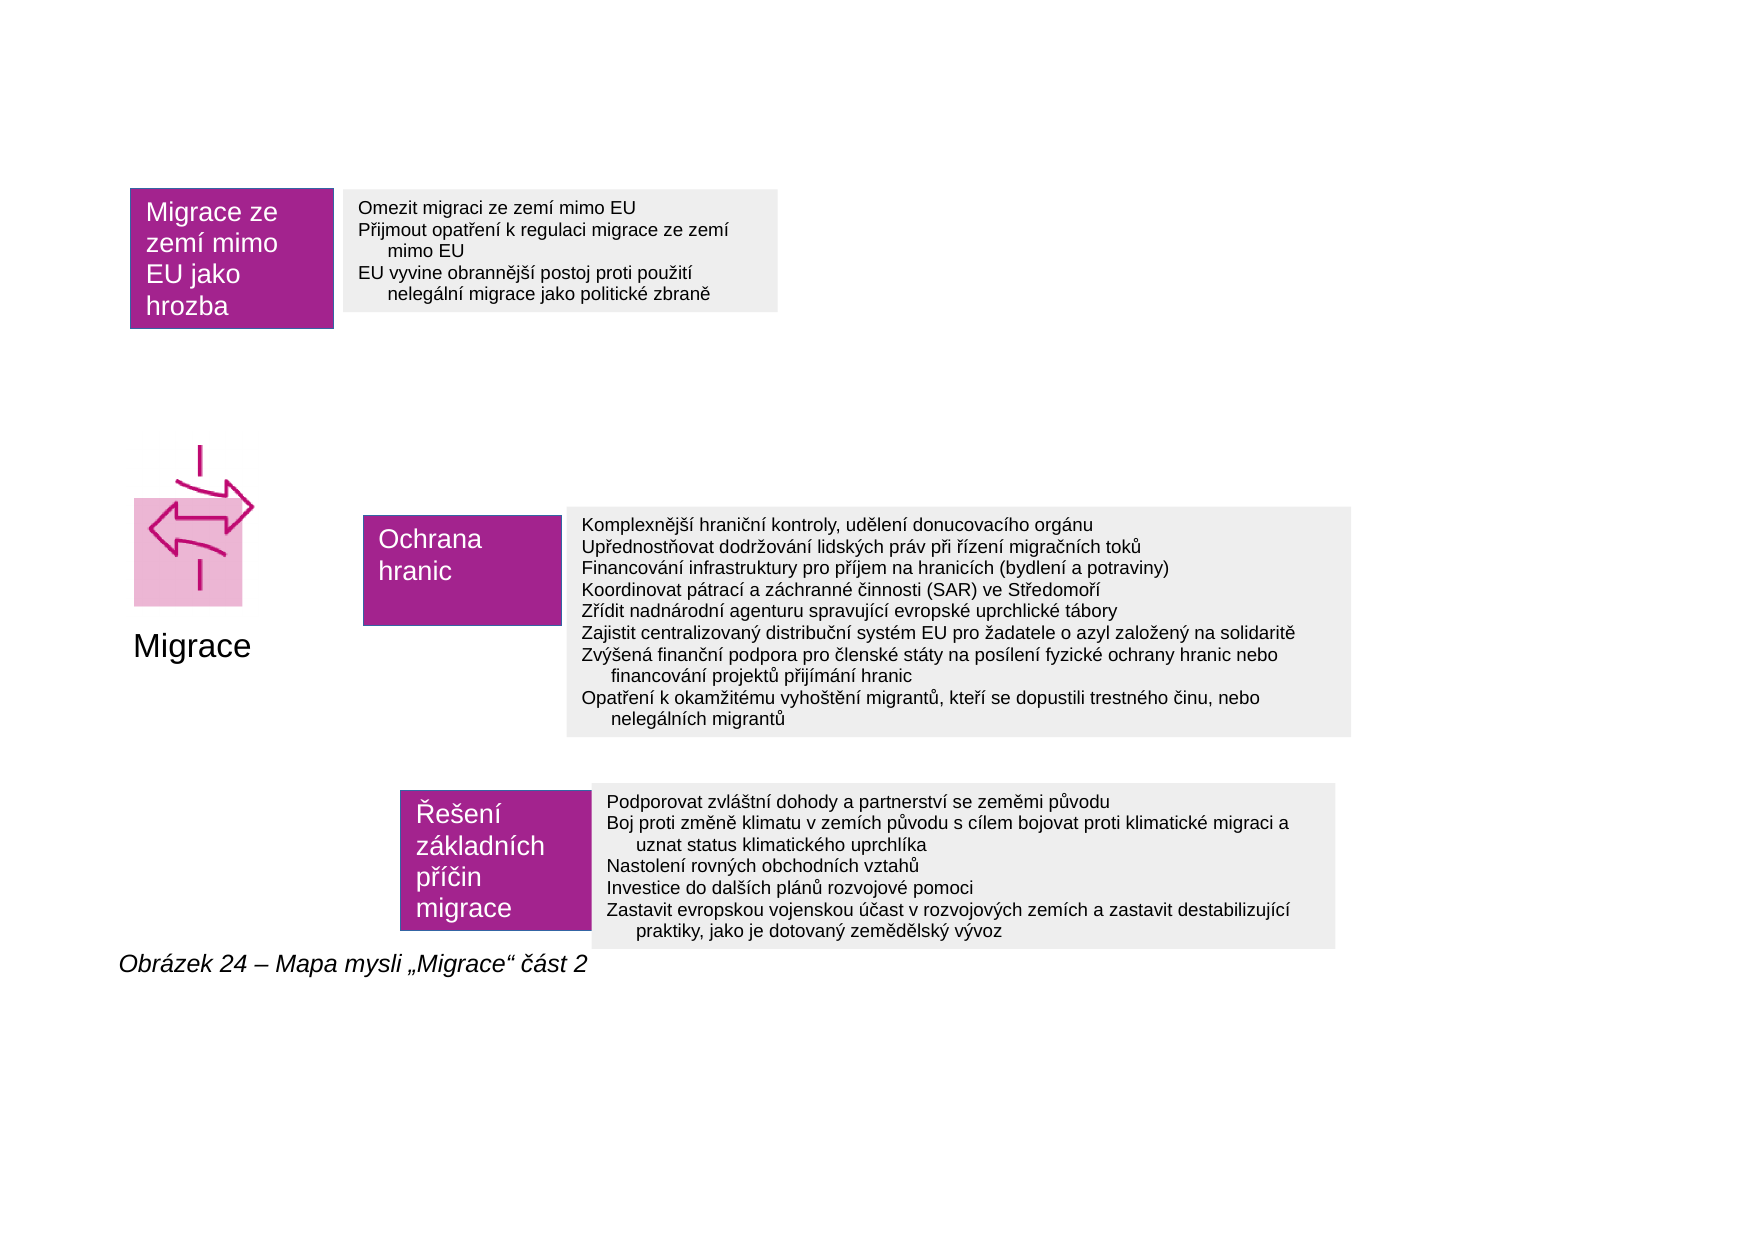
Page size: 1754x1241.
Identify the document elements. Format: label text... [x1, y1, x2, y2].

picture [126, 431, 259, 617]
text Obrázek 24 – Mapa mysli „Migrace“ část 2 [118, 201, 1351, 978]
